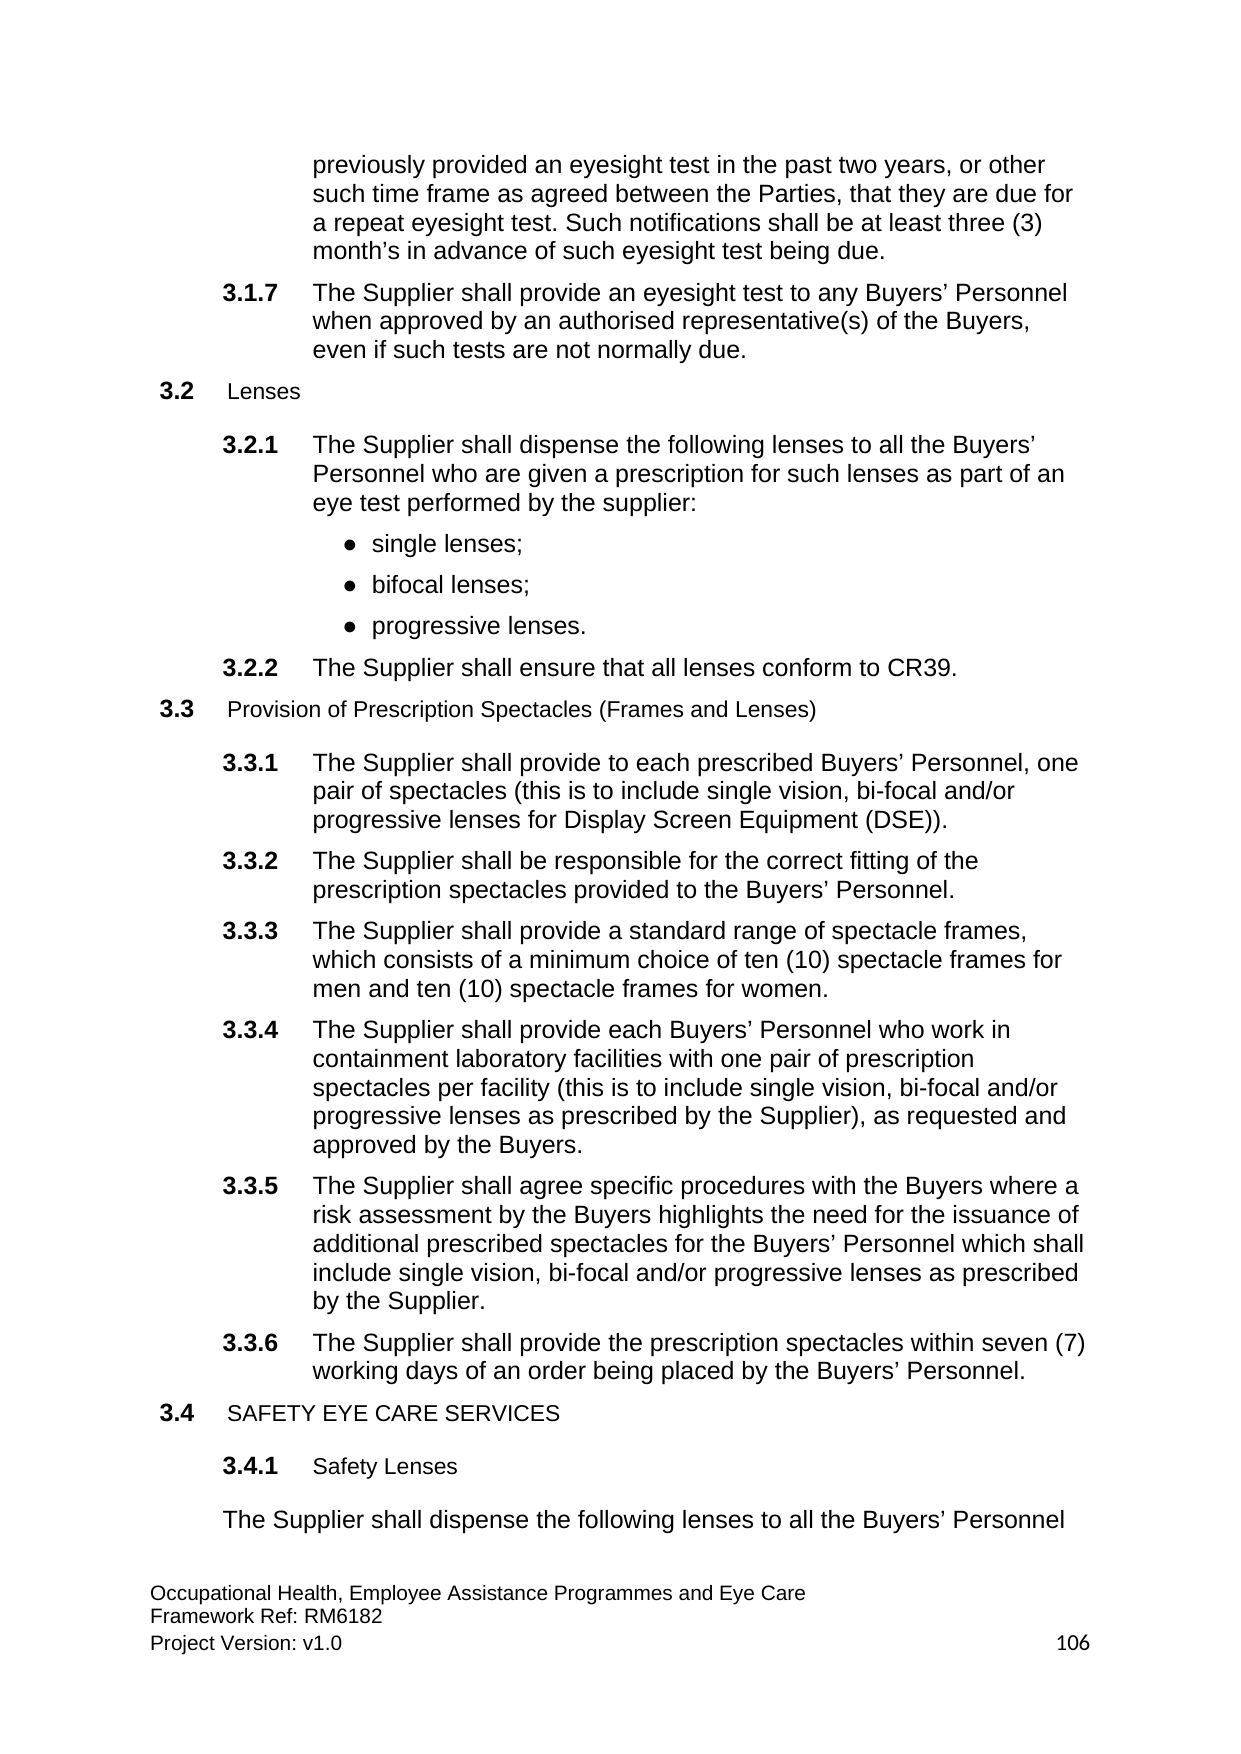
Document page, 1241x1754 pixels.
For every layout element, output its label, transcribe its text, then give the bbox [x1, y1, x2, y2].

list The Supplier shall dispense the following lenses to all the Buyers’ Personnel who are given a prescription for such lenses as part of an eye test performed by the supplier: [222, 430, 1090, 516]
list The Supplier shall provide a standard range of spectacle frames, which consists of a minimum choice of ten (10) spectacle frames for men and ten (10) spectacle frames for women. [222, 916, 1090, 1002]
list The Supplier shall agree specific procedures with the Buyers where a risk assessment by the Buyers highlights the need for the issuance of additional prescribed spectacles for the Buyers’ Personnel which shall include single vision, bi-focal and/or progressive lenses as prescribed by the Supplier. [222, 1171, 1090, 1315]
list The Supplier shall be responsible for the correct fitting of the prescription spectacles provided to the Buyers’ Personnel. [222, 846, 1090, 904]
list The Supplier shall provide the prescription spectacles within seven (7) working days of an order being placed by the Buyers’ Personnel. [222, 1327, 1090, 1385]
list progressive lenses. [342, 611, 1090, 640]
list previously provided an eyesight test in the past two years, or other such time frame as agreed between the Parties, that they are due for a repeat eyesight test. Such notifications shall be at least three (3) month’s in advance of such eyesight test being due. [222, 150, 1090, 265]
subtitle Safety Lenses [222, 1451, 1090, 1480]
list single lenses; [342, 529, 1090, 557]
subtitle SAFETY EYE CARE SERVICES [159, 1397, 1090, 1426]
list The Supplier shall provide to each prescribed Buyers’ Personnel, one pair of spectacles (this is to include single vision, bi-focal and/or progressive lenses for Display Screen Equipment (DSE)). [222, 747, 1090, 834]
subtitle Provision of Prescription Spectacles (Frames and Lenses) [159, 694, 1090, 722]
list The Supplier shall provide an eyesight test to any Buyers’ Personnel when approved by an authorised representative(s) of the Buyers, even if such tests are not normally due. [222, 277, 1090, 364]
list bifocal lenses; [342, 570, 1090, 599]
list The Supplier shall provide each Buyers’ Personnel who work in containment laboratory facilities with one pair of prescription spectacles per facility (this is to include single vision, bi-focal and/or progressive lenses as prescribed by the Supplier), as requested and approved by the Buyers. [222, 1015, 1090, 1159]
list The Supplier shall ensure that all lenses conform to CR39. [222, 652, 1090, 681]
text The Supplier shall dispense the following lenses to all the Buyers’ Personnel [222, 1505, 1090, 1534]
subtitle Lenses [159, 376, 1090, 405]
